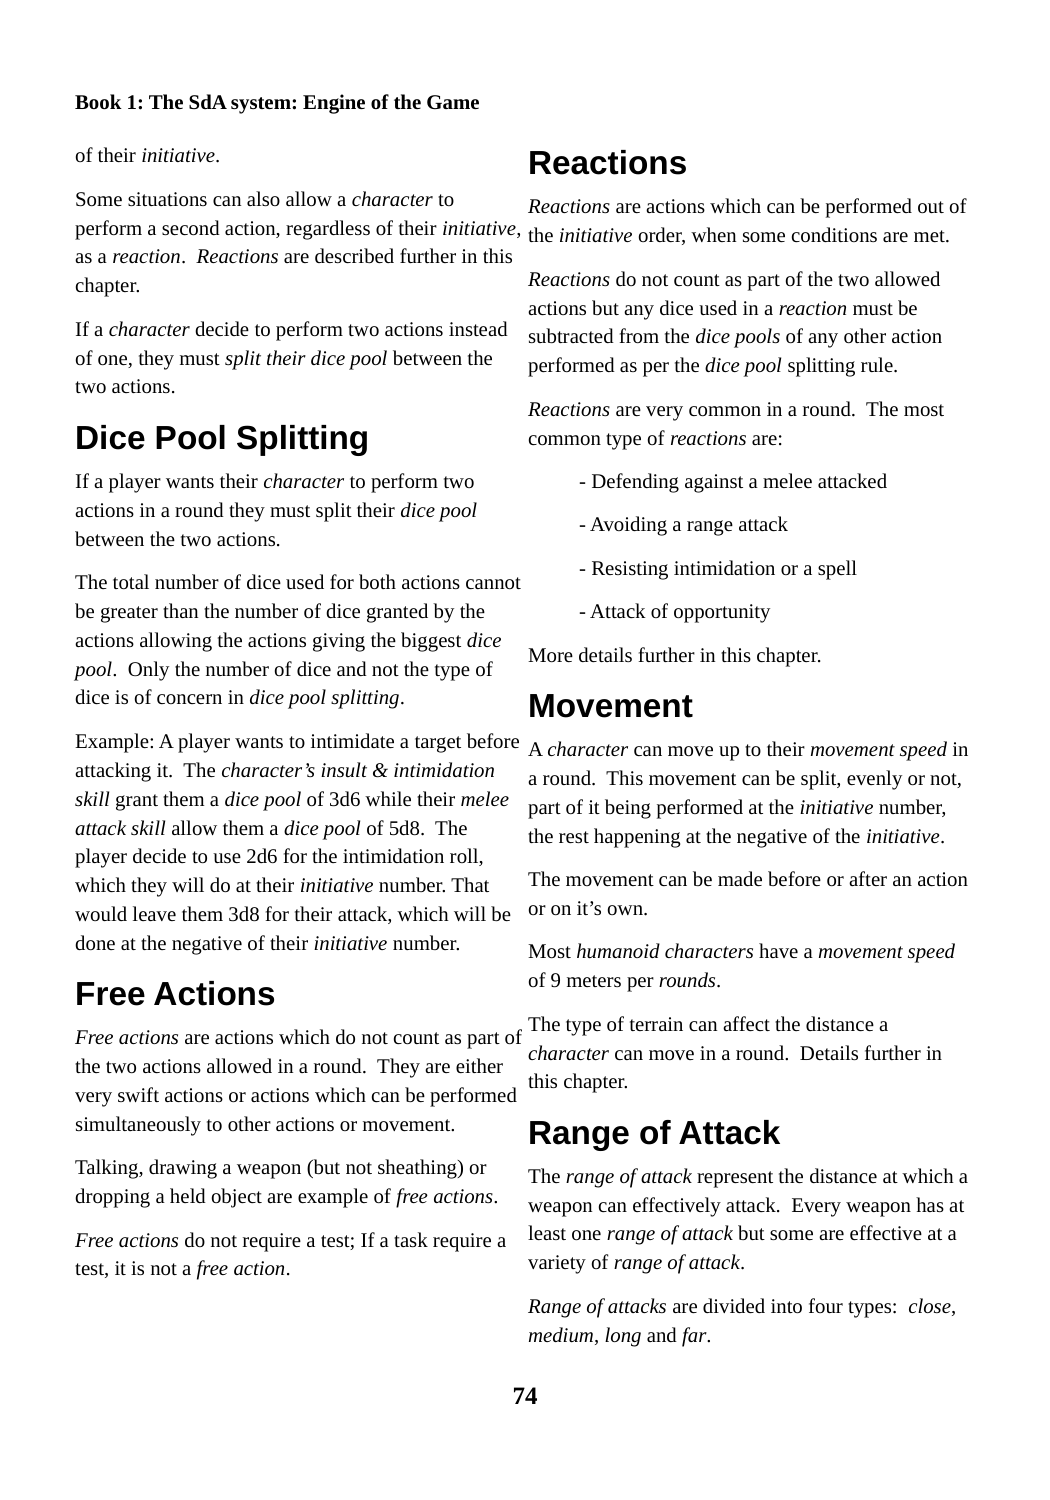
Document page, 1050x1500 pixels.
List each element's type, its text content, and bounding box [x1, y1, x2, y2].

text Free actions are actions which do not count as part of the two actions allowed in a round. They are either very swift actions or actions which can be performed simultaneously to other actions or movement. [75, 1025, 522, 1136]
text A character can move up to their movement speed in a round. This movement can be split, evenly or not, part of it being performed at the initiative number, the rest happening at the negative of the initiative. [528, 737, 975, 848]
text The movement can be made before or after an action or on it’s own. [528, 867, 975, 920]
text Reactions are actions which can be performed out of the initiative order, when some conditions are met. [528, 194, 975, 247]
text If a player wants their character to perform two actions in a round they must split their dice pool between the two actions. [75, 469, 522, 551]
text - Defending against a melee attacked [579, 469, 975, 493]
subtitle Reactions [528, 143, 975, 182]
text - Avoiding a range attack [579, 512, 975, 536]
text If a character decide to perform two actions instead of one, they must split their dice pool between the two actions. [75, 317, 522, 398]
subtitle Range of Attack [528, 1113, 975, 1151]
text - Resisting intimidation or a spell [579, 556, 975, 580]
text Example: A player wants to intimidate a target before attacking it. The character’s insult & intimidation skill grant them a dice pool of 3d6 while their melee attack skill allow them a dice pool of 5d8. The player decide to use 2d6 for the intimidation roll, which they will do at their initiative number. That would leave them 3d8 for their attack, which will be done at the negative of their initiative number. [75, 729, 522, 955]
text - Attack of opportunity [579, 599, 975, 623]
text of their initiative. [75, 143, 522, 167]
text The total number of dice used for both actions cannot be greater than the number of dice granted by the actions allowing the actions giving the biggest dice pool. Only the number of dice and not the type of dice is of concern in dice pool splitting. [75, 570, 522, 709]
text Reactions do not count as part of the two allowed actions but any dice used in a reaction must be subtracted from the dice pools of any other action performed as per the dice pool splitting rule. [528, 267, 975, 377]
text The range of attack represent the distance at which a weapon can effectively attack. Every weapon has at least one range of attack but some are effective at a variety of range of attack. [528, 1164, 975, 1274]
text Most humanoid characters have a movement speed of 9 meters per rounds. [528, 939, 975, 992]
text The type of terrain can affect the distance a character can move in a round. Details further in this chapter. [528, 1012, 975, 1093]
text Some situations can also allow a character to perform a second action, regardless of their initiative, as a reaction. Reactions are described further in this chapter. [75, 187, 522, 297]
text Reactions are very common in a round. The most common type of reactions are: [528, 397, 975, 449]
text More details further in this chapter. [528, 643, 975, 667]
subtitle Free Actions [75, 974, 522, 1013]
subtitle Dice Pool Splitting [75, 418, 522, 456]
text Range of attacks are divided into four types: close, medium, long and far. [528, 1294, 975, 1347]
subtitle Movement [528, 686, 975, 724]
text Talking, drawing a weapon (but not sheathing) or dropping a held object are example of free actions. [75, 1155, 522, 1208]
text Free actions do not require a test; If a task require a test, it is not a free action. [75, 1227, 522, 1280]
